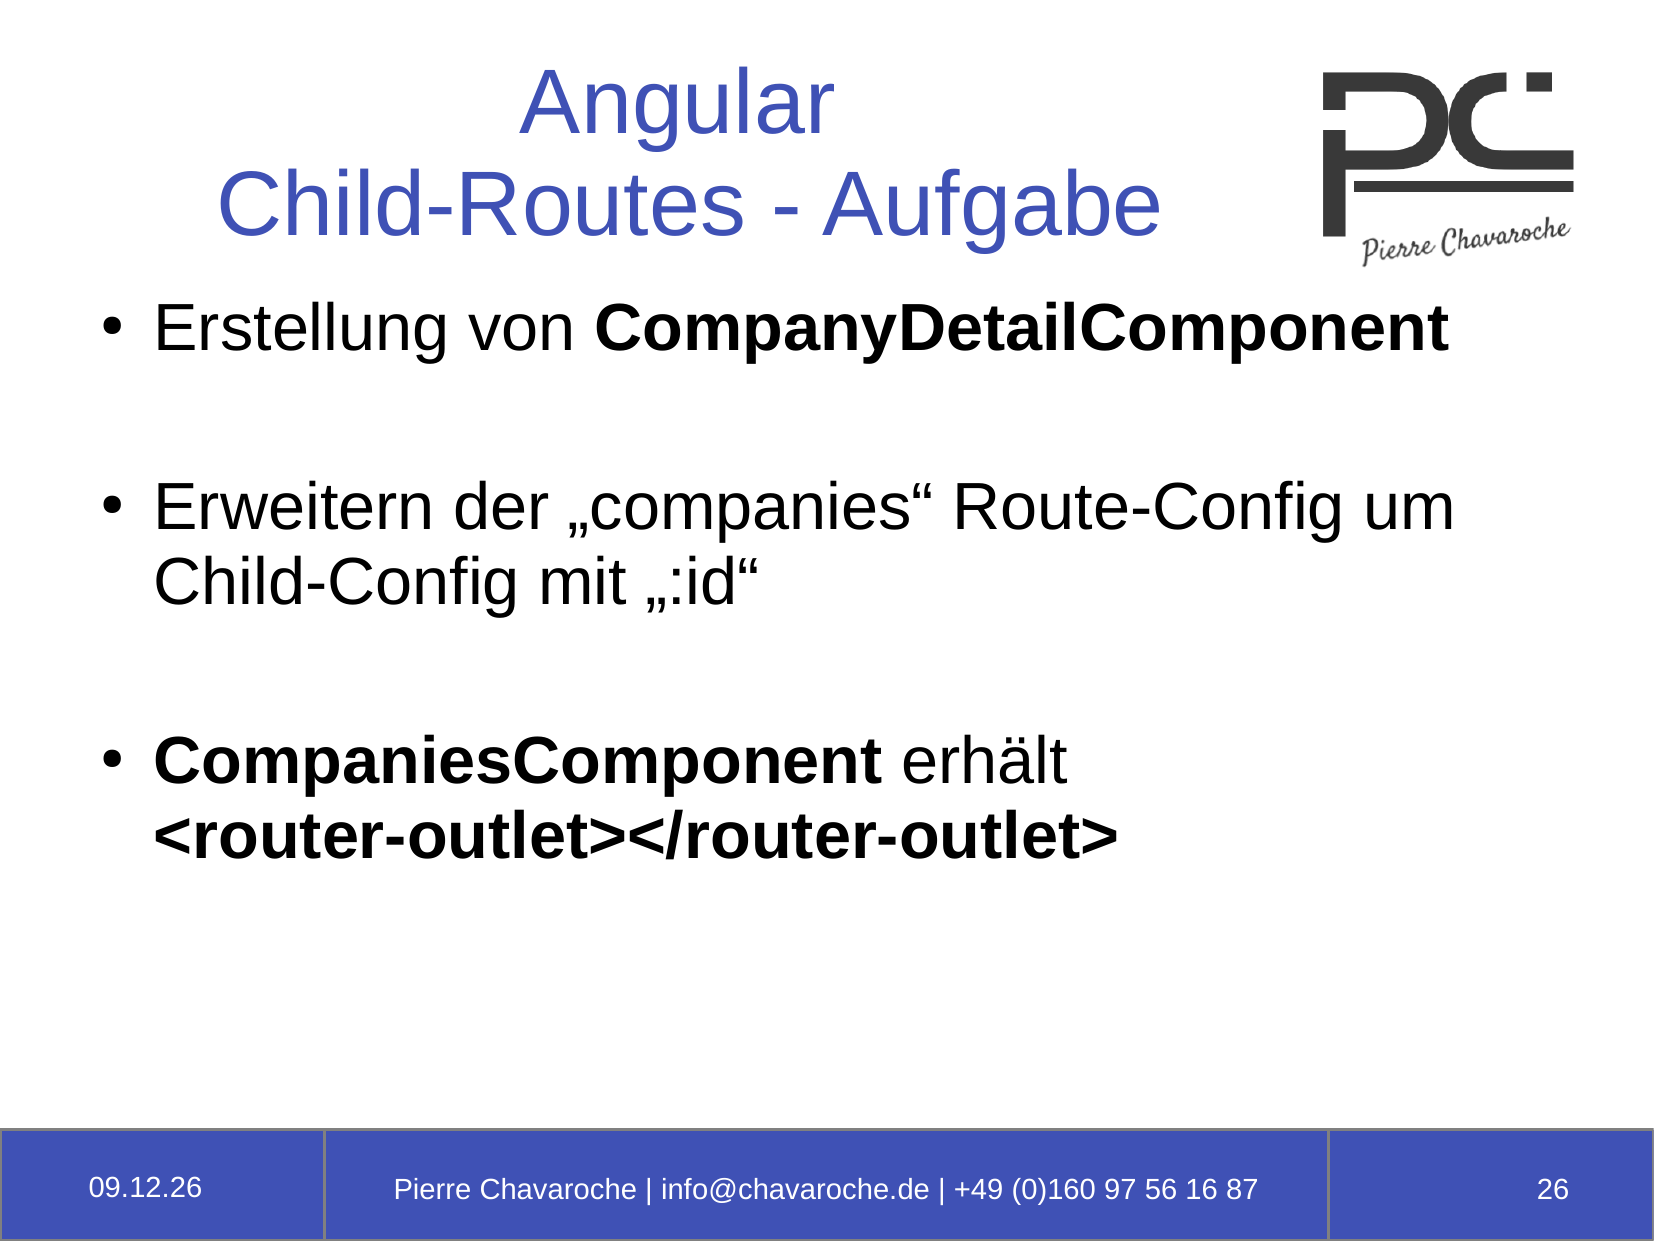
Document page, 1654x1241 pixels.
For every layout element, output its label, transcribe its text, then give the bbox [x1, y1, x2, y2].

picture [1307, 29, 1589, 311]
list Erstellung von CompanyDetailComponent Erweitern der „companies“ Route-Config um Child-Config mit „:id“ CompaniesComponent erhält <router-outlet></router-outlet> [82, 290, 1571, 1127]
title Angular Child-Routes - Aufgabe [82, 49, 1300, 257]
